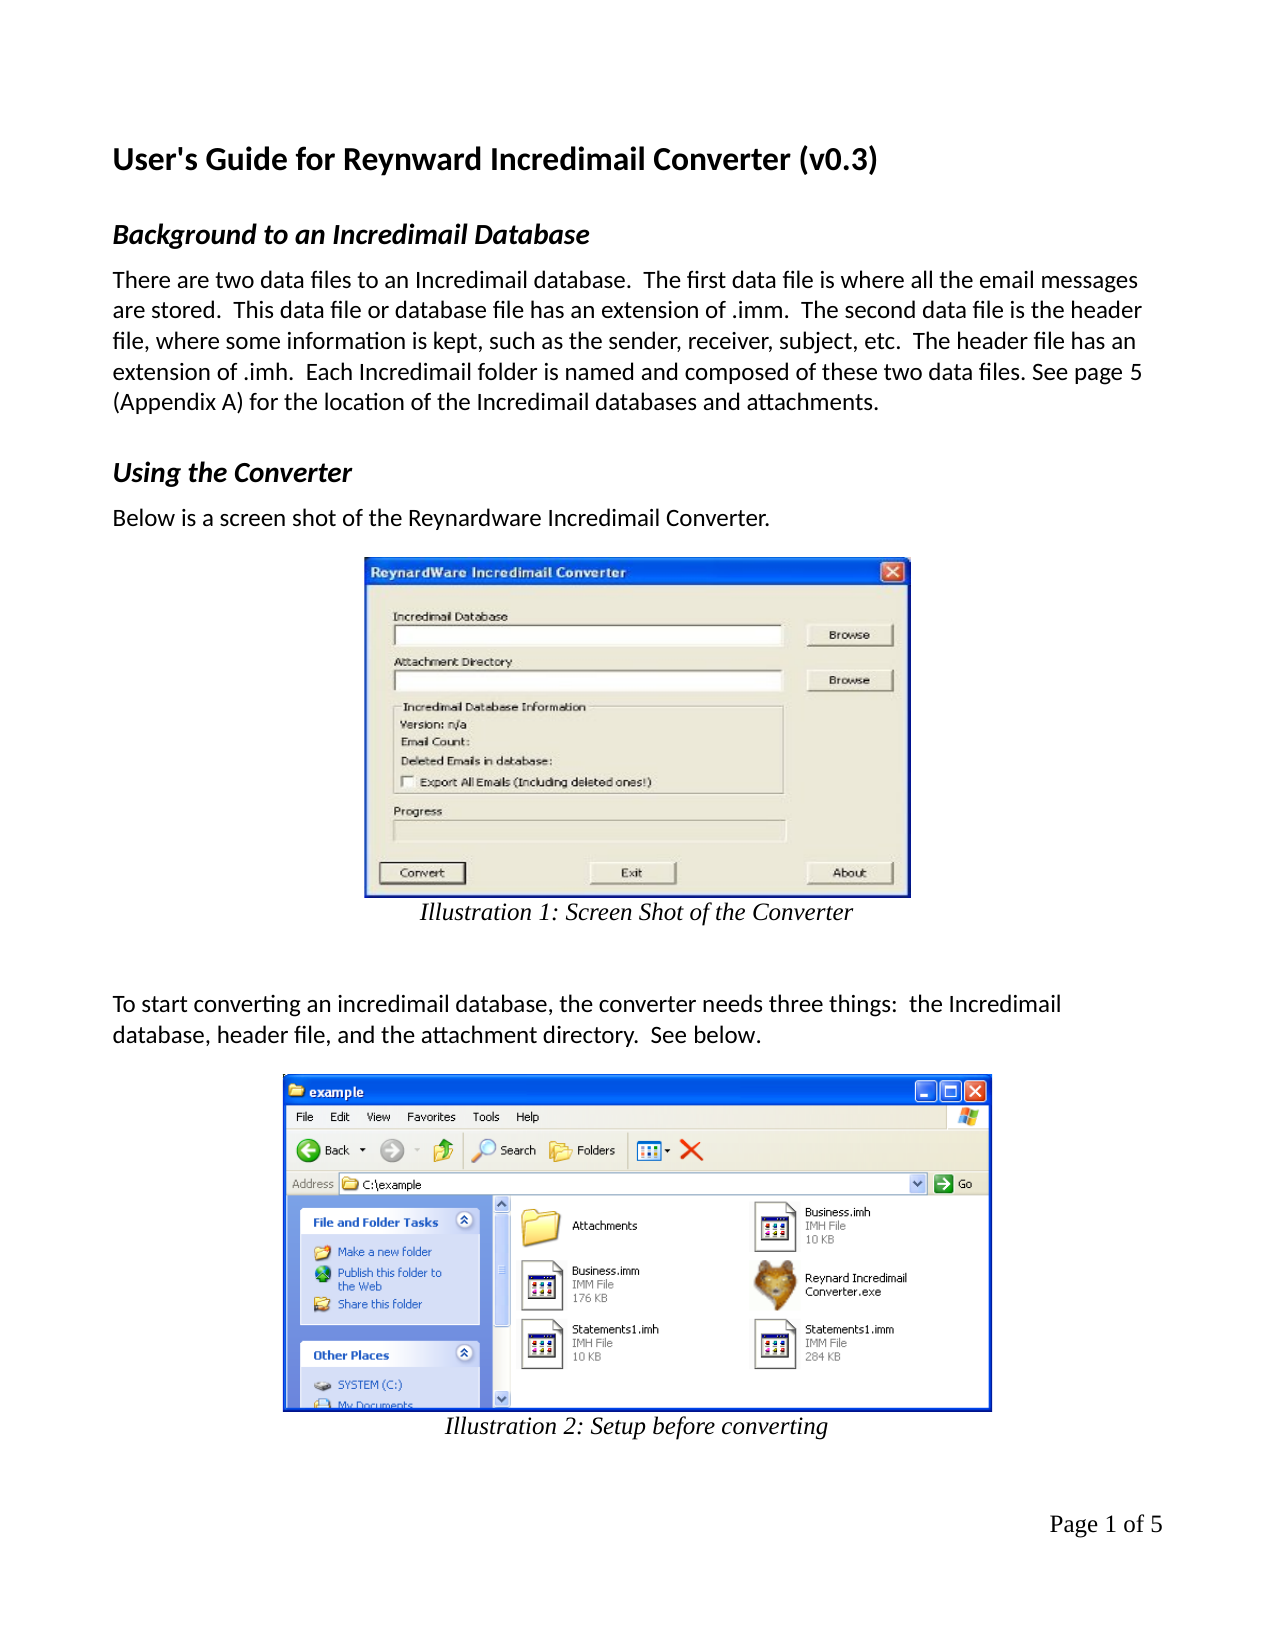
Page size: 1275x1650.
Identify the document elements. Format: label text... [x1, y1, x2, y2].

subtitle Background to an Incredimail Database [112, 216, 1162, 252]
text There are two data files to an Incredimail database. The first data file is where all the email messages are stored. This data file or database file has an extension of .imm. The second data file is the header file, where some information is kept, such as the sender, receiver, subject, etc. The header file has an extension of .imh. Each Incredimail folder is named and composed of these two data files. See page 5 (Appendix A) for the location of the Incredimail databases and attachments. [112, 264, 1162, 417]
text Illustration 2: Setup before converting [283, 1412, 992, 1440]
text To start converting an incredimail database, the converter needs three things: the Incredimail database, header file, and the attachment directory. See below. [112, 988, 1162, 1049]
subtitle User's Guide for Reynward Incredimail Converter (v0.3) [112, 137, 1162, 178]
text Below is a screen shot of the Reynardware Incredimail Converter. [112, 502, 1162, 533]
text Illustration 1: Screen Shot of the Converter [292, 898, 983, 926]
picture [282, 1074, 993, 1412]
subtitle Using the Converter [112, 454, 1162, 490]
picture [364, 557, 911, 898]
